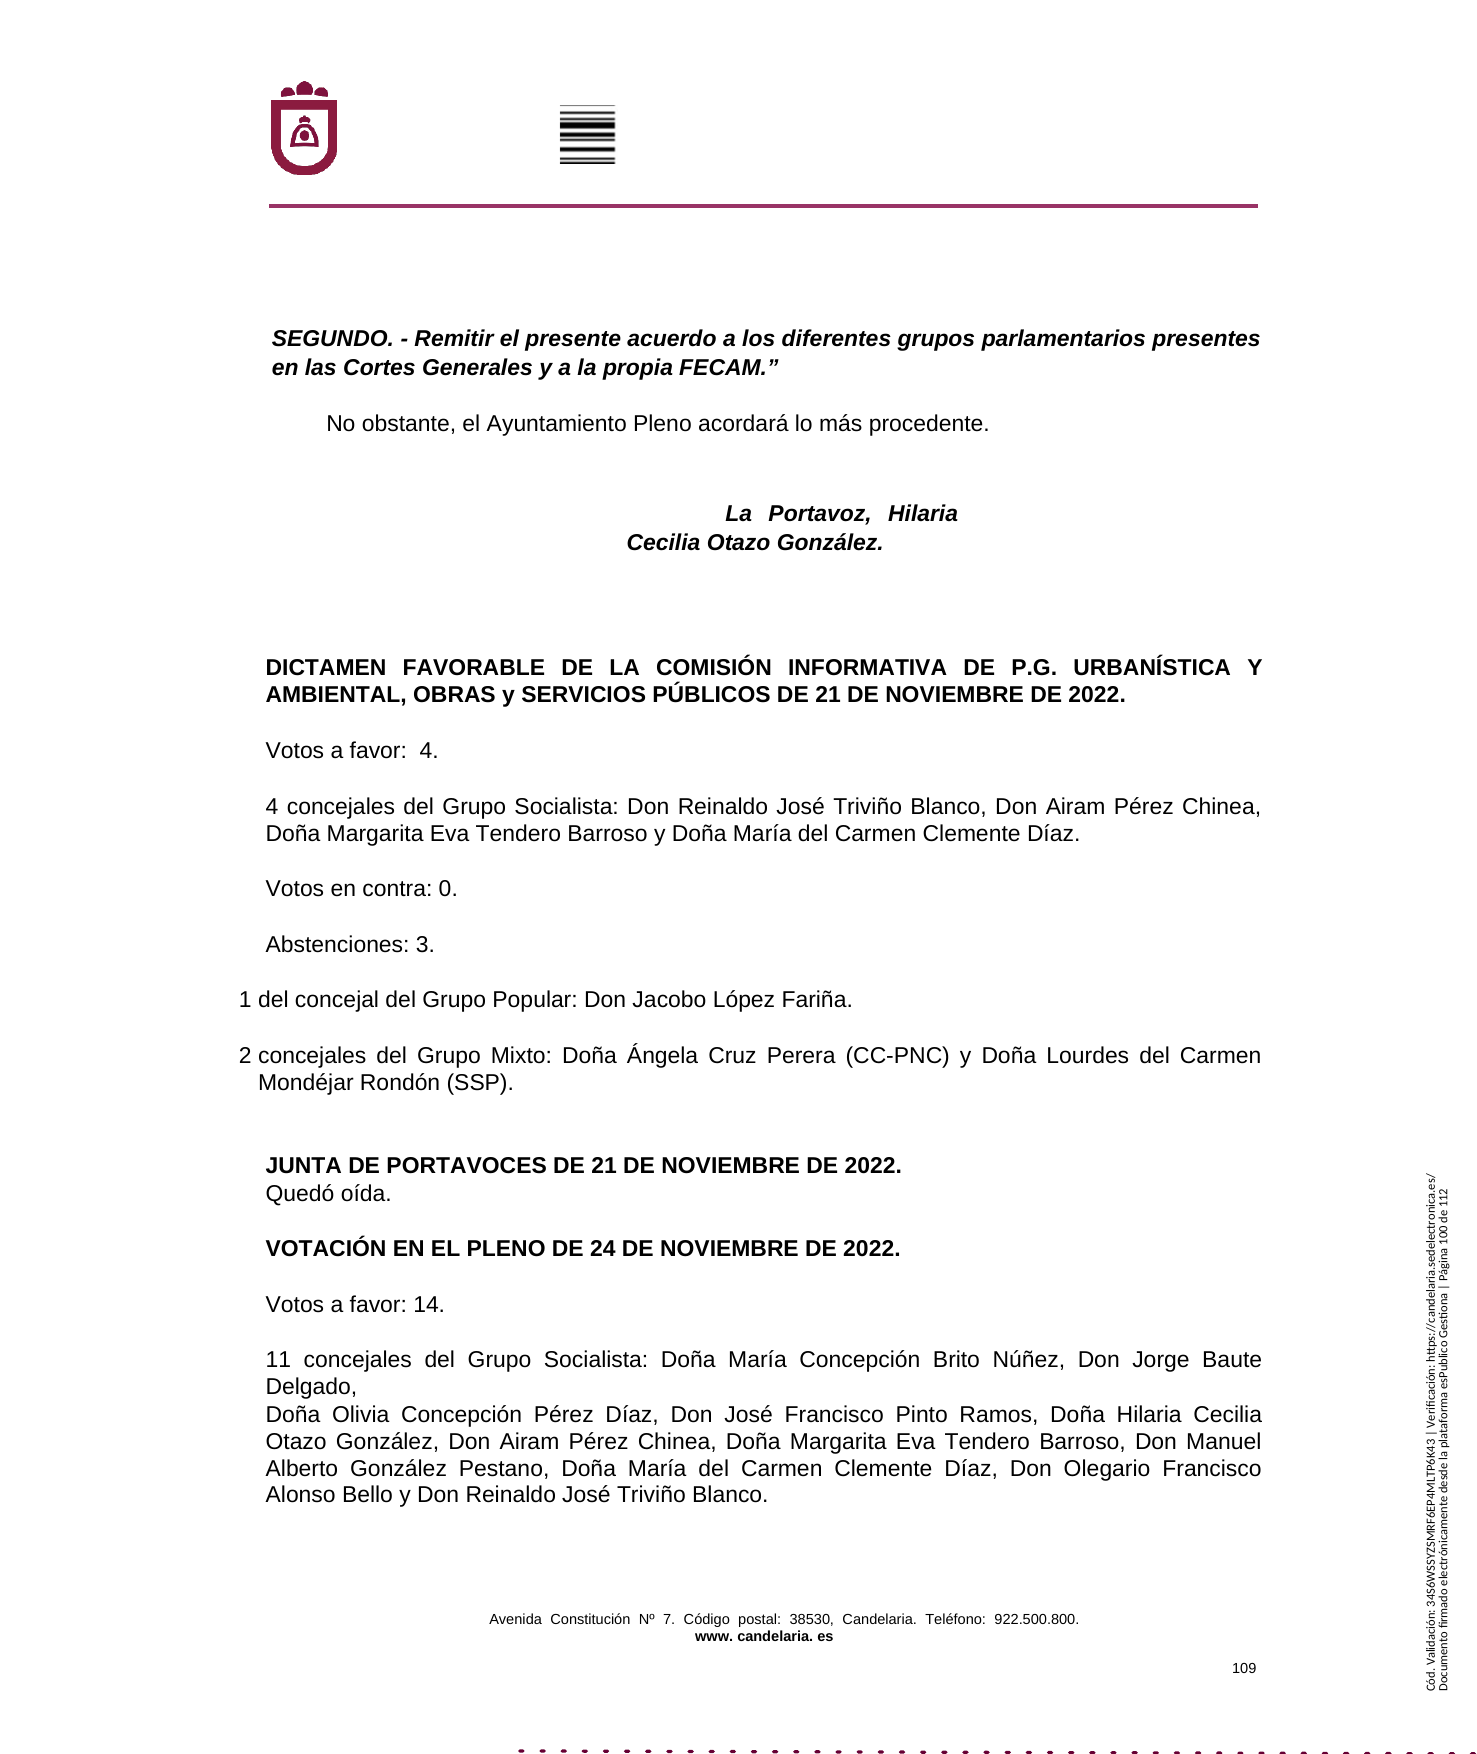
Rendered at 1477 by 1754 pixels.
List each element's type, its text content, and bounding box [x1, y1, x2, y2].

text Votos a favor: 4. [265, 737, 1263, 763]
text La Portavoz, Hilaria Cecilia Otazo González. [626, 498, 960, 556]
text VOTACIÓN EN EL PLENO DE 24 DE NOVIEMBRE DE 2022. [265, 1235, 1263, 1262]
text DICTAMEN FAVORABLE DE LA COMISIÓN INFORMATIVA DE P.G. URBANÍSTICA Y AMBIENTAL, OBRAS y SERVICIOS PÚBLICOS DE 21 DE NOVIEMBRE DE 2022. [265, 654, 1263, 708]
text Votos en contra: 0. [265, 875, 1263, 901]
text SEGUNDO. - Remitir el presente acuerdo a los diferentes grupos parlamentarios presentes en las Cortes Generales y a la propia FECAM.” [272, 325, 1264, 381]
text No obstante, el Ayuntamiento Pleno acordará lo más procedente. [326, 410, 1263, 436]
text Votos a favor: 14. [265, 1291, 1263, 1317]
text Abstenciones: 3. [265, 931, 1263, 957]
text JUNTA DE PORTAVOCES DE 21 DE NOVIEMBRE DE 2022. [265, 1152, 1263, 1178]
text 11 concejales del Grupo Socialista: Doña María Concepción Brito Núñez, Don Jorge Baute Delgado, [265, 1346, 1263, 1400]
text 4 concejales del Grupo Socialista: Don Reinaldo José Triviño Blanco, Don Airam Pérez Chinea, Doña Margarita Eva Tendero Barroso y Doña María del Carmen Clemente Díaz. [265, 793, 1263, 846]
list del concejal del Grupo Popular: Don Jacobo López Fariña. [239, 986, 1263, 1012]
text Quedó oída. [265, 1180, 1263, 1206]
text Doña Olivia Concepción Pérez Díaz, Don José Francisco Pinto Ramos, Doña Hilaria Cecilia Otazo González, Don Airam Pérez Chinea, Doña Margarita Eva Tendero Barroso, Don Manuel Alberto González Pestano, Doña María del Carmen Clemente Díaz, Don Olegario Francisco Alonso Bello y Don Reinaldo José Triviño Blanco. [265, 1401, 1263, 1508]
list concejales del Grupo Mixto: Doña Ángela Cruz Perera (CC-PNC) y Doña Lourdes del Carmen Mondéjar Rondón (SSP). [239, 1042, 1263, 1095]
